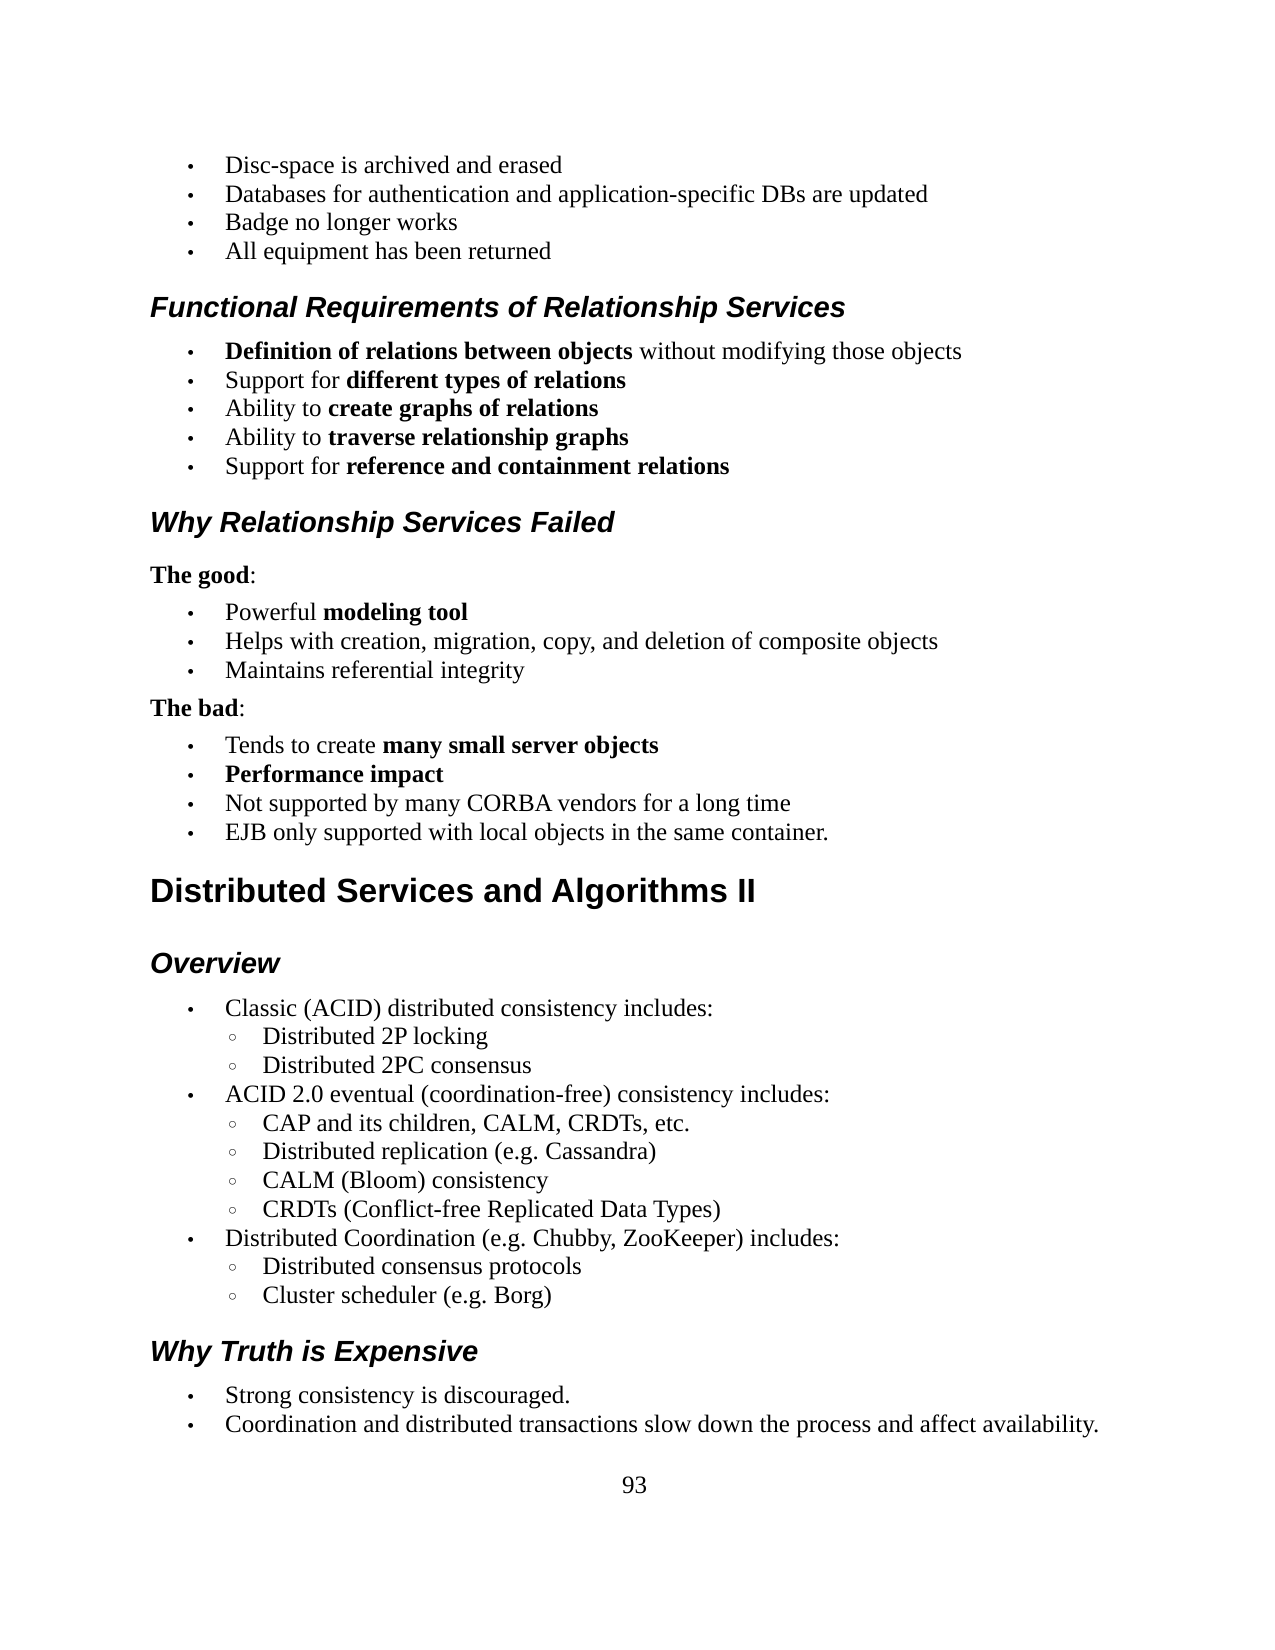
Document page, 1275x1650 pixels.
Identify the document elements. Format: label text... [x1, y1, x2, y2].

list Distributed 2P locking [225, 1021, 1125, 1050]
subtitle Functional Requirements of Relationship Services [150, 290, 1125, 323]
list Distributed consensus protocols [225, 1251, 1125, 1280]
list Badge no longer works [187, 207, 1125, 236]
list Coordination and distributed transactions slow down the process and affect availability. [187, 1409, 1125, 1437]
list ACID 2.0 eventual (coordination-free) consistency includes: [187, 1079, 1125, 1108]
list Tends to create many small server objects [187, 730, 1125, 759]
subtitle Why Truth is Expensive [150, 1334, 1125, 1367]
list All equipment has been returned [187, 236, 1125, 265]
list CAP and its children, CALM, CRDTs, etc. [225, 1108, 1125, 1136]
list Databases for authentication and application-specific DBs are updated [187, 179, 1125, 207]
list CRDTs (Conflict-free Replicated Data Types) [225, 1194, 1125, 1223]
list EJB only supported with local objects in the same container. [187, 817, 1125, 845]
list Cluster scheduler (e.g. Borg) [225, 1280, 1125, 1309]
list Ability to traverse relationship graphs [187, 422, 1125, 451]
list Support for different types of relations [187, 365, 1125, 393]
list Strong consistency is discouraged. [187, 1380, 1125, 1409]
list Classic (ACID) distributed consistency includes: [187, 993, 1125, 1021]
subtitle Overview [150, 947, 1125, 980]
list Support for reference and containment relations [187, 451, 1125, 480]
list Definition of relations between objects without modifying those objects [187, 336, 1125, 365]
list Distributed 2PC consensus [225, 1050, 1125, 1079]
list Ability to create graphs of relations [187, 393, 1125, 422]
subtitle Why Relationship Services Failed [150, 505, 1125, 538]
list Distributed Coordination (e.g. Chubby, ZooKeeper) includes: [187, 1223, 1125, 1251]
list Powerful modeling tool [187, 597, 1125, 626]
list Not supported by many CORBA vendors for a long time [187, 788, 1125, 817]
list CALM (Bloom) consistency [225, 1165, 1125, 1194]
subtitle Distributed Services and Algorithms II [150, 870, 1125, 909]
text The bad: [150, 693, 1125, 721]
list Helps with creation, migration, copy, and deletion of composite objects [187, 626, 1125, 655]
list Distributed replication (e.g. Cassandra) [225, 1136, 1125, 1165]
list Disc-space is archived and erased [187, 150, 1125, 179]
list Maintains referential integrity [187, 655, 1125, 684]
list Performance impact [187, 759, 1125, 788]
text The good: [150, 560, 1125, 588]
